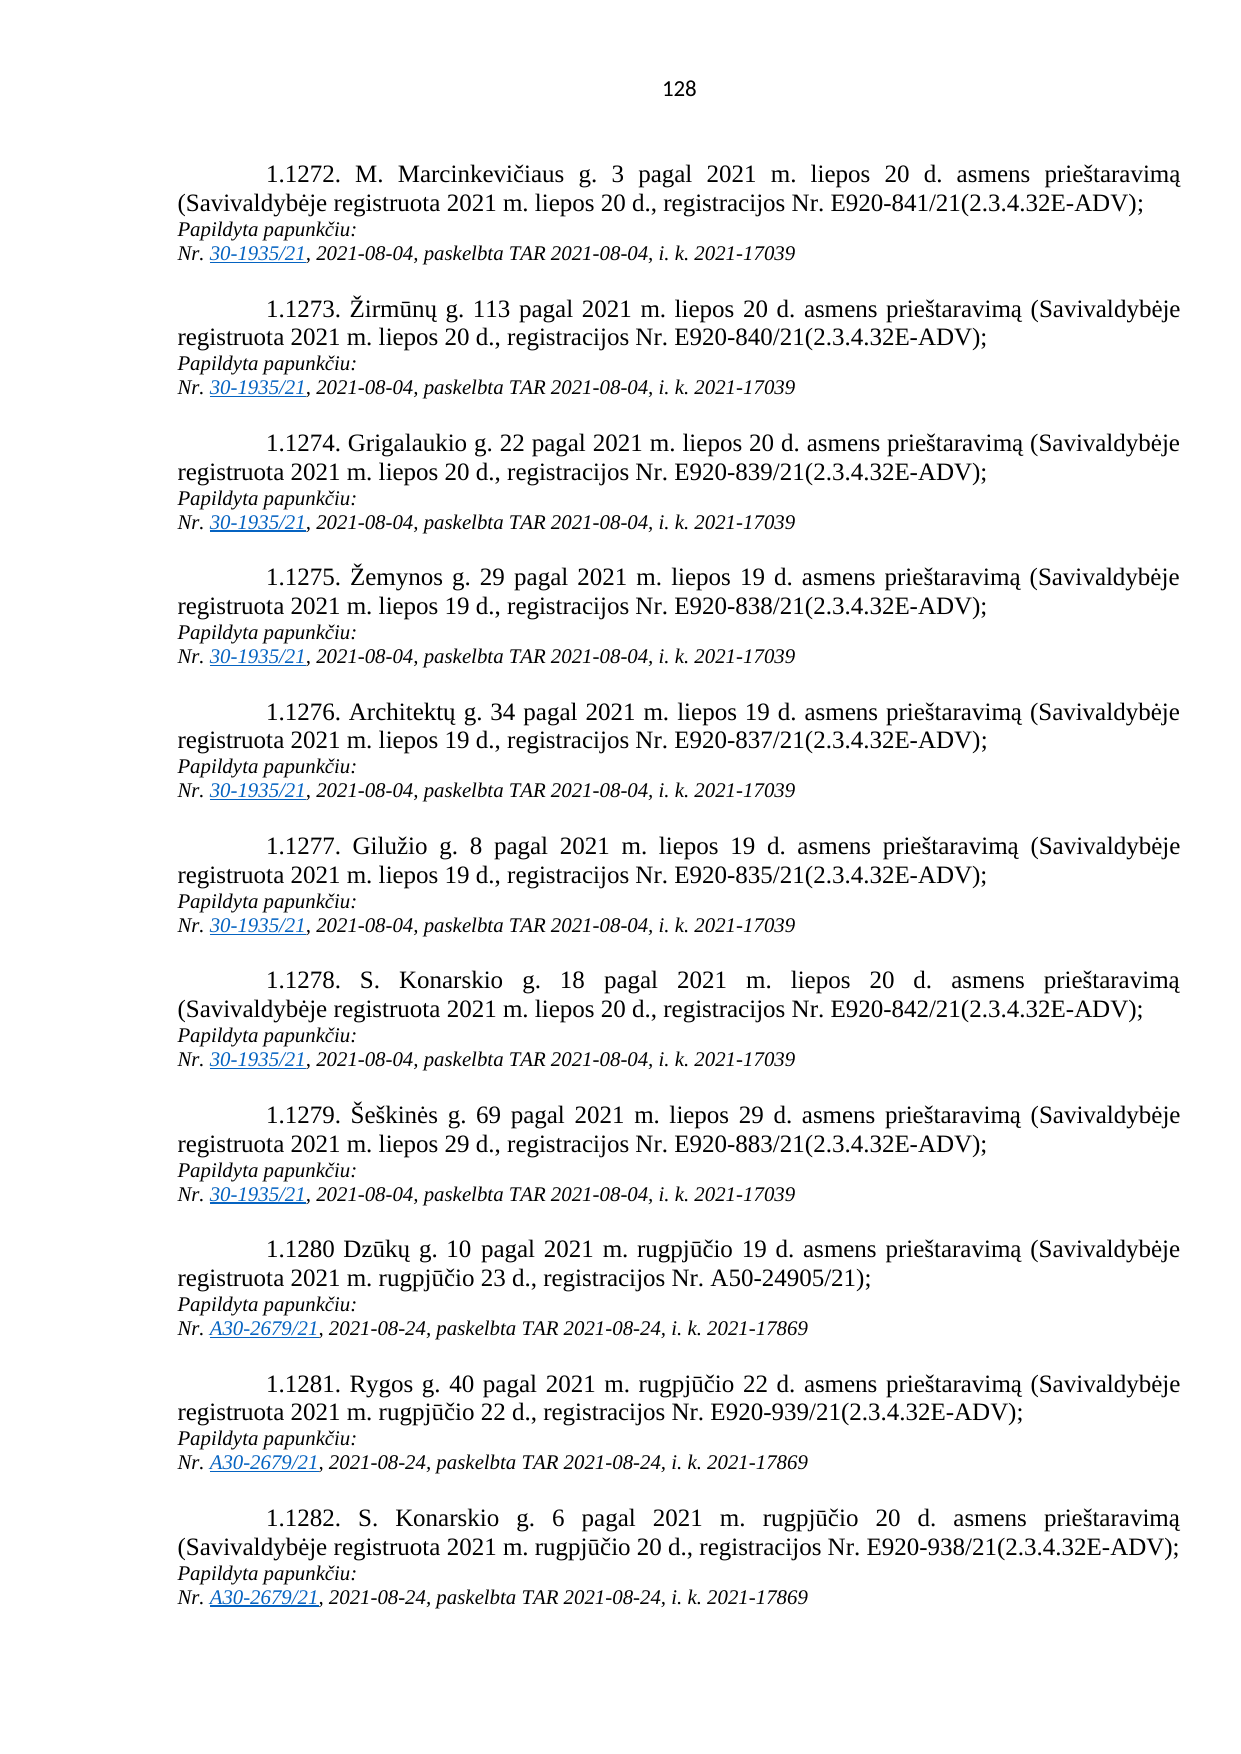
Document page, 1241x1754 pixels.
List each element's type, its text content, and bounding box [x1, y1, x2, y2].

text 1.1277. Gilužio g. 8 pagal 2021 m. liepos 19 d. asmens prieštaravimą (Savivaldybėje registruota 2021 m. liepos 19 d., registracijos Nr. E920-835/21(2.3.4.32E-ADV); [177, 831, 1181, 889]
text Nr. 30-1935/21, 2021-08-04, paskelbta TAR 2021-08-04, i. k. 2021-17039 [177, 778, 1181, 802]
text Papildyta papunkčiu: [177, 620, 1181, 644]
text Papildyta papunkčiu: [177, 1157, 1181, 1182]
text Nr. 30-1935/21, 2021-08-04, paskelbta TAR 2021-08-04, i. k. 2021-17039 [177, 510, 1181, 534]
text Papildyta papunkčiu: [177, 217, 1181, 241]
text 1.1281. Rygos g. 40 pagal 2021 m. rugpjūčio 22 d. asmens prieštaravimą (Savivaldybėje registruota 2021 m. rugpjūčio 22 d., registracijos Nr. E920-939/21(2.3.4.32E-ADV); [177, 1369, 1181, 1426]
text 1.1282. S. Konarskio g. 6 pagal 2021 m. rugpjūčio 20 d. asmens prieštaravimą (Savivaldybėje registruota 2021 m. rugpjūčio 20 d., registracijos Nr. E920-938/21(2.3.4.32E-ADV); [177, 1503, 1181, 1561]
text Nr. A30-2679/21, 2021-08-24, paskelbta TAR 2021-08-24, i. k. 2021-17869 [177, 1585, 1181, 1609]
text 1.1276. Architektų g. 34 pagal 2021 m. liepos 19 d. asmens prieštaravimą (Savivaldybėje registruota 2021 m. liepos 19 d., registracijos Nr. E920-837/21(2.3.4.32E-ADV); [177, 697, 1181, 754]
text Nr. 30-1935/21, 2021-08-04, paskelbta TAR 2021-08-04, i. k. 2021-17039 [177, 375, 1181, 399]
text Papildyta papunkčiu: [177, 754, 1181, 778]
text Papildyta papunkčiu: [177, 1292, 1181, 1316]
text 1.1274. Grigalaukio g. 22 pagal 2021 m. liepos 20 d. asmens prieštaravimą (Savivaldybėje registruota 2021 m. liepos 20 d., registracijos Nr. E920-839/21(2.3.4.32E-ADV); [177, 428, 1181, 486]
text 1.1273. Žirmūnų g. 113 pagal 2021 m. liepos 20 d. asmens prieštaravimą (Savivaldybėje registruota 2021 m. liepos 20 d., registracijos Nr. E920-840/21(2.3.4.32E-ADV); [177, 294, 1181, 351]
text Nr. 30-1935/21, 2021-08-04, paskelbta TAR 2021-08-04, i. k. 2021-17039 [177, 241, 1181, 265]
text Papildyta papunkčiu: [177, 1561, 1181, 1585]
text Nr. 30-1935/21, 2021-08-04, paskelbta TAR 2021-08-04, i. k. 2021-17039 [177, 1182, 1181, 1206]
text Nr. A30-2679/21, 2021-08-24, paskelbta TAR 2021-08-24, i. k. 2021-17869 [177, 1316, 1181, 1340]
text Nr. 30-1935/21, 2021-08-04, paskelbta TAR 2021-08-04, i. k. 2021-17039 [177, 644, 1181, 668]
text 1.1278. S. Konarskio g. 18 pagal 2021 m. liepos 20 d. asmens prieštaravimą (Savivaldybėje registruota 2021 m. liepos 20 d., registracijos Nr. E920-842/21(2.3.4.32E-ADV); [177, 966, 1181, 1023]
text Papildyta papunkčiu: [177, 486, 1181, 510]
text 1.1279. Šeškinės g. 69 pagal 2021 m. liepos 29 d. asmens prieštaravimą (Savivaldybėje registruota 2021 m. liepos 29 d., registracijos Nr. E920-883/21(2.3.4.32E-ADV); [177, 1100, 1181, 1157]
text Papildyta papunkčiu: [177, 1426, 1181, 1450]
text 1.1275. Žemynos g. 29 pagal 2021 m. liepos 19 d. asmens prieštaravimą (Savivaldybėje registruota 2021 m. liepos 19 d., registracijos Nr. E920-838/21(2.3.4.32E-ADV); [177, 562, 1181, 620]
text 1.1272. M. Marcinkevičiaus g. 3 pagal 2021 m. liepos 20 d. asmens prieštaravimą (Savivaldybėje registruota 2021 m. liepos 20 d., registracijos Nr. E920-841/21(2.3.4.32E-ADV); [177, 159, 1181, 217]
text Papildyta papunkčiu: [177, 1023, 1181, 1047]
text Papildyta papunkčiu: [177, 889, 1181, 913]
text 1.1280 Dzūkų g. 10 pagal 2021 m. rugpjūčio 19 d. asmens prieštaravimą (Savivaldybėje registruota 2021 m. rugpjūčio 23 d., registracijos Nr. A50-24905/21); [177, 1234, 1181, 1292]
text Nr. 30-1935/21, 2021-08-04, paskelbta TAR 2021-08-04, i. k. 2021-17039 [177, 913, 1181, 937]
text Papildyta papunkčiu: [177, 351, 1181, 375]
text Nr. A30-2679/21, 2021-08-24, paskelbta TAR 2021-08-24, i. k. 2021-17869 [177, 1450, 1181, 1474]
text Nr. 30-1935/21, 2021-08-04, paskelbta TAR 2021-08-04, i. k. 2021-17039 [177, 1047, 1181, 1071]
